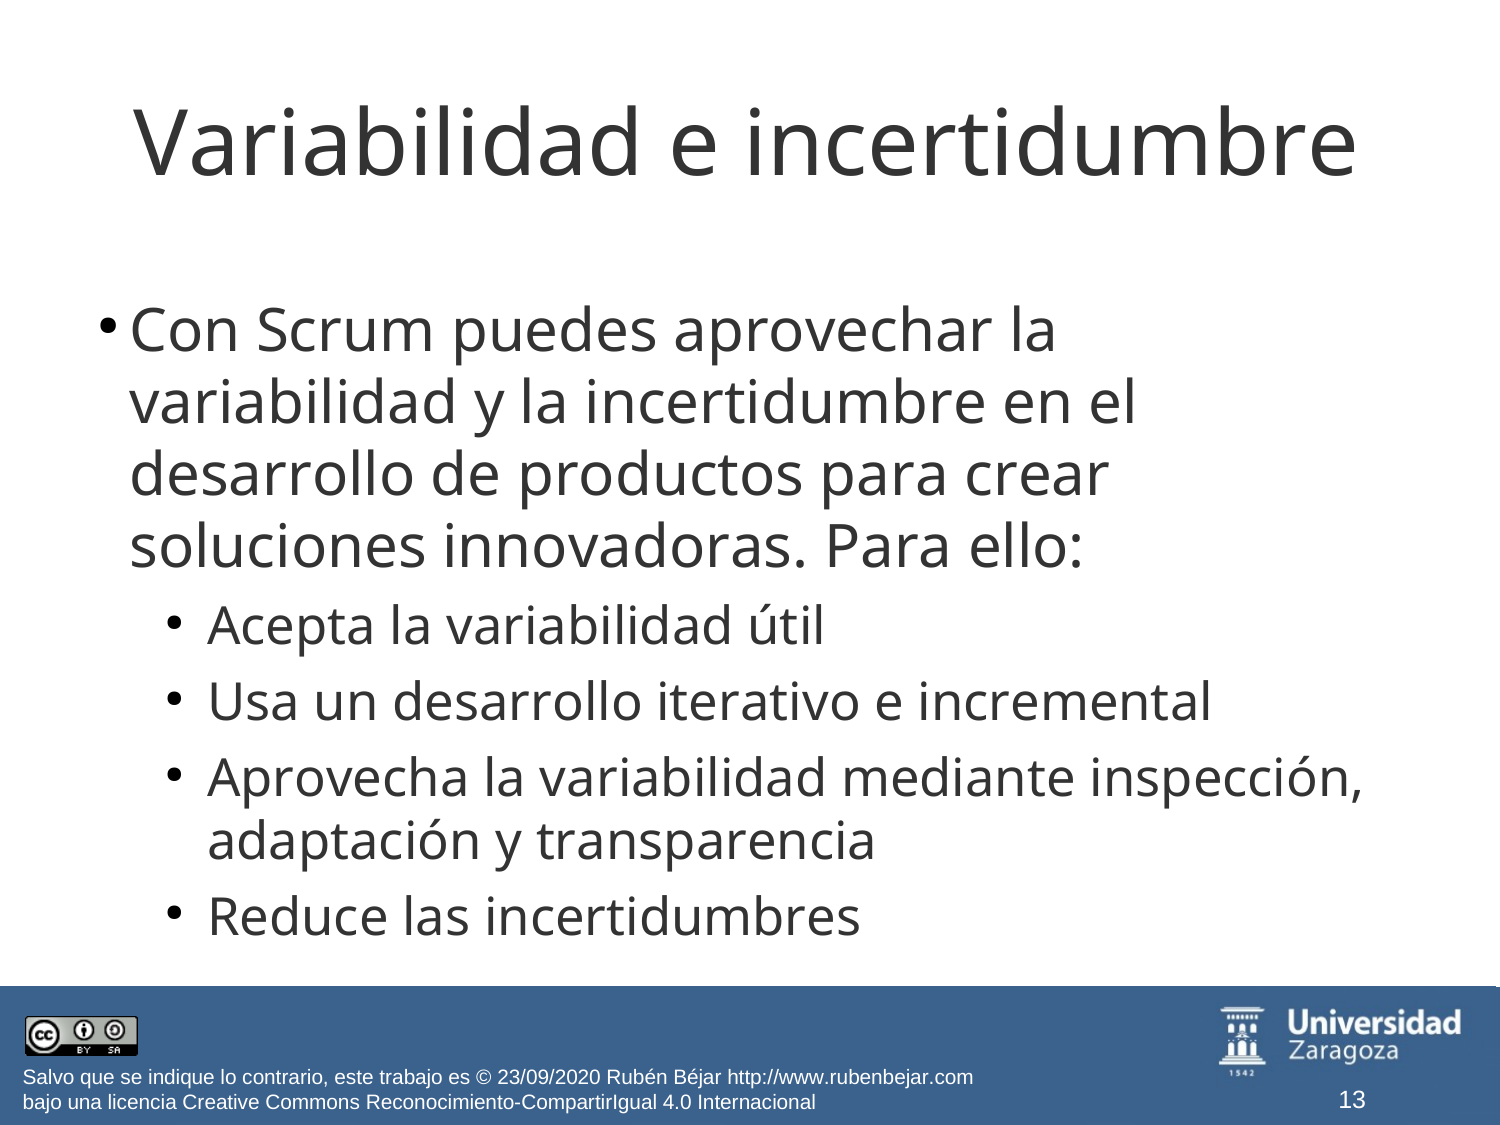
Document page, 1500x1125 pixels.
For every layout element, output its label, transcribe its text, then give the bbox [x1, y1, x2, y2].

picture [0, 986, 1500, 1125]
title Variabilidad e incertidumbre [74, 21, 1420, 257]
list Con Scrum puedes aprovechar la variabilidad y la incertidumbre en el desarrollo de productos para crear soluciones innovadoras. Para ello: Acepta la variabilidad útil Usa un desarrollo iterativo e incremental Aprovecha la variabilidad mediante inspección, adaptación y transparencia Reduce las incertidumbres [82, 283, 1418, 957]
